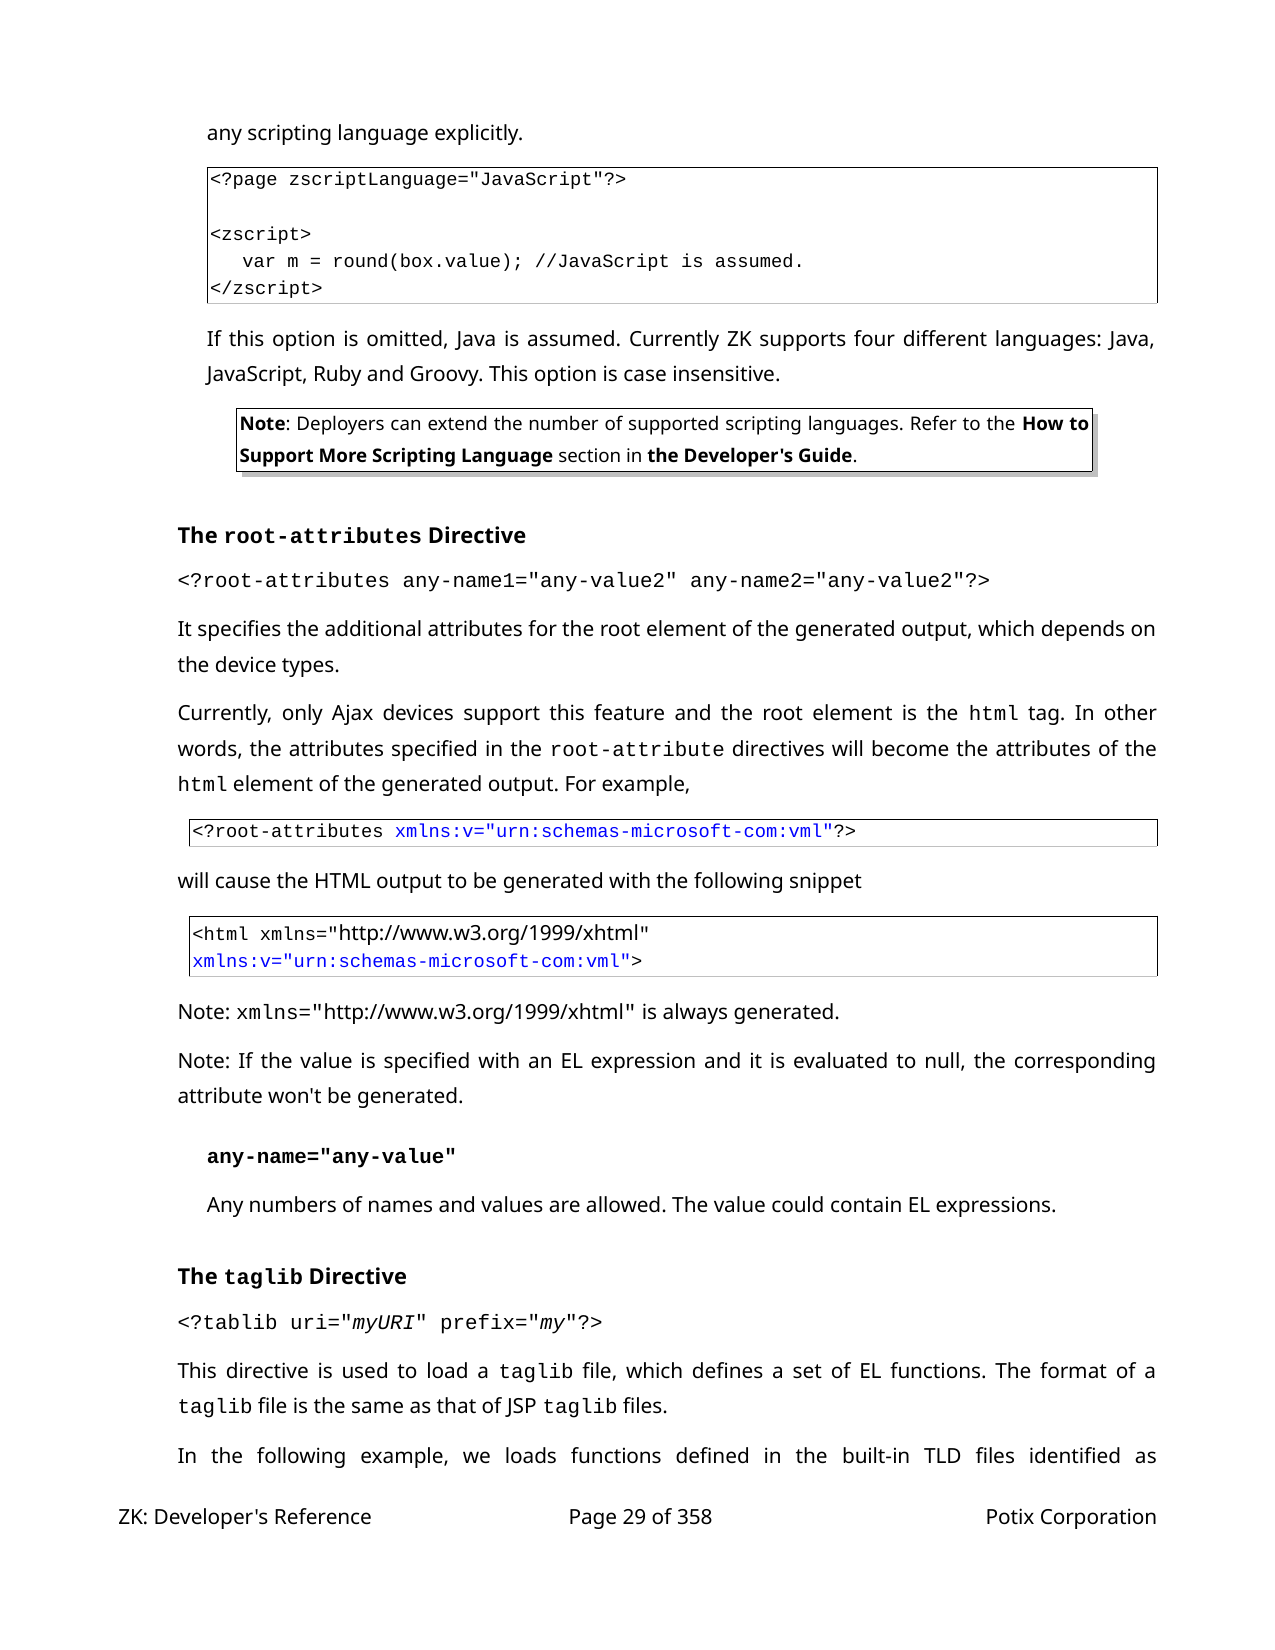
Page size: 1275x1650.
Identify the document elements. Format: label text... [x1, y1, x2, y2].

text <?root-attributes any-name1="any-value2" any-name2="any-value2"?> [177, 570, 1157, 594]
text any scripting language explicitly. [207, 118, 1157, 146]
subtitle The root-attributes Directive [177, 519, 1157, 550]
text <zscript> [208, 221, 1157, 246]
text Note: xmlns="http://www.w3.org/1999/xhtml" is always generated. [177, 997, 1157, 1026]
text Any numbers of names and values are allowed. The value could contain EL expressions. [207, 1190, 1157, 1219]
text Note: Deployers can extend the number of supported scripting languages. Refer to the How to Support More Scripting Language section in the Developer's Guide. [237, 409, 1092, 471]
subtitle The taglib Directive [177, 1261, 1157, 1291]
text will cause the HTML output to be generated with the following snippet [177, 867, 1157, 895]
text In the following example, we loads functions defined in the built-in TLD files identified as [177, 1441, 1157, 1469]
text <?page zscriptLanguage="JavaScript"?> [208, 168, 1157, 191]
text Note: If the value is specified with an EL expression and it is evaluated to null, the corresponding attribute won't be generated. [177, 1046, 1157, 1109]
text <?root-attributes xmlns:v="urn:schemas-microsoft-com:vml"?> [190, 820, 1157, 846]
text var m = round(box.value); //JavaScript is assumed. [208, 248, 1157, 273]
text Currently, only Ajax devices support this feature and the root element is the html tag. In other words, the attributes specified in the root-attribute directives will become the attributes of the html element of the generated output. For example, [177, 698, 1157, 798]
text <?tablib uri="myURI" prefix="my"?> [177, 1312, 1157, 1335]
text This directive is used to load a taglib file, which defines a set of EL functions. The format of a taglib file is the same as that of JSP taglib files. [177, 1356, 1157, 1420]
text If this option is omitted, Java is assumed. Currently ZK supports four different languages: Java, JavaScript, Ruby and Groovy. This option is case insensitive. [207, 324, 1157, 387]
text It specifies the additional attributes for the root element of the generated output, which depends on the device types. [177, 614, 1157, 678]
subtitle any-name="any-value" [207, 1146, 1157, 1170]
text <html xmlns="http://www.w3.org/1999/xhtml" xmlns:v="urn:schemas-microsoft-com:vml"> [190, 917, 1157, 976]
text </zscript> [208, 276, 1157, 303]
